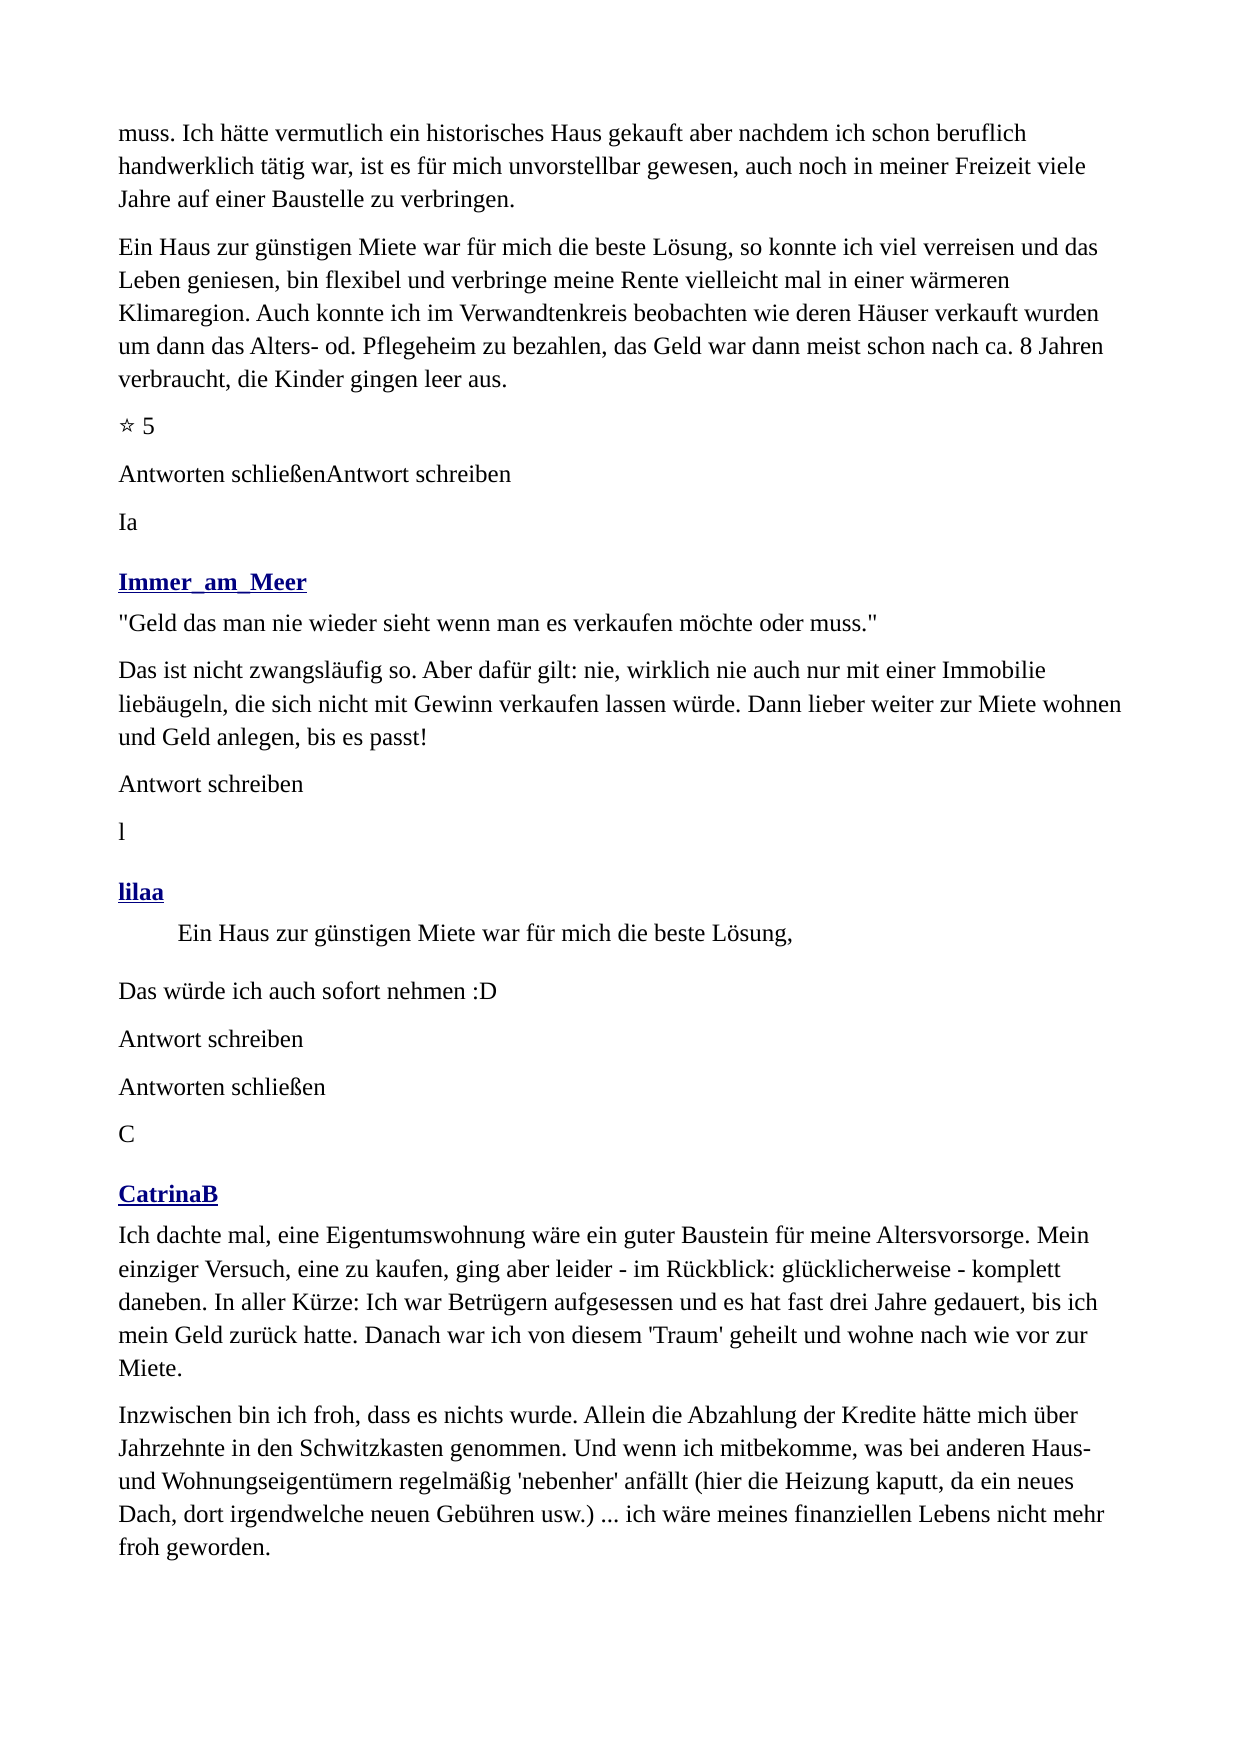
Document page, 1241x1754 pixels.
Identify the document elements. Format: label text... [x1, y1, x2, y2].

text muss. Ich hätte vermutlich ein historisches Haus gekauft aber nachdem ich schon beruflich handwerklich tätig war, ist es für mich unvorstellbar gewesen, auch noch in meiner Freizeit viele Jahre auf einer Baustelle zu verbringen. [118, 118, 1122, 213]
text l [118, 817, 1122, 846]
text C [118, 1119, 1122, 1148]
text Ich dachte mal, eine Eigentumswohnung wäre ein guter Baustein für meine Altersvorsorge. Mein einziger Versuch, eine zu kaufen, ging aber leider - im Rückblick: glücklicherweise - komplett daneben. In aller Kürze: Ich war Betrügern aufgesessen und es hat fast drei Jahre gedauert, bis ich mein Geld zurück hatte. Danach war ich von diesem 'Traum' geheilt und wohne nach wie vor zur Miete. [118, 1221, 1122, 1381]
text Ia [118, 507, 1122, 535]
text "Geld das man nie wieder sieht wenn man es verkaufen möchte oder muss." [118, 608, 1122, 637]
text Antwort schreiben [118, 769, 1122, 798]
text Antwort schreiben [118, 1024, 1122, 1053]
subtitle lilaa [118, 877, 1122, 906]
subtitle CatrinaB [118, 1179, 1122, 1208]
subtitle Immer_am_Meer [118, 567, 1122, 596]
text Das ist nicht zwangsläufig so. Aber dafür gilt: nie, wirklich nie auch nur mit einer Immobilie liebäugeln, die sich nicht mit Gewinn verkaufen lassen würde. Dann lieber weiter zur Miete wohnen und Geld anlegen, bis es passt! [118, 656, 1122, 750]
text Antworten schließenAntwort schreiben [118, 459, 1122, 488]
text Inzwischen bin ich froh, dass es nichts wurde. Allein die Abzahlung der Kredite hätte mich über Jahrzehnte in den Schwitzkasten genommen. Und wenn ich mitbekomme, was bei anderen Haus- und Wohnungseigentümern regelmäßig 'nebenher' anfällt (hier die Heizung kaputt, da ein neues Dach, dort irgendwelche neuen Gebühren usw.) ... ich wäre meines finanziellen Lebens nicht mehr froh geworden. [118, 1400, 1122, 1561]
text ⭐️ 5 [118, 411, 1122, 440]
text Das würde ich auch sofort nehmen :D [118, 976, 1122, 1005]
text Ein Haus zur günstigen Miete war für mich die beste Lösung, so konnte ich viel verreisen und das Leben geniesen, bin flexibel und verbringe meine Rente vielleicht mal in einer wärmeren Klimaregion. Auch konnte ich im Verwandtenkreis beobachten wie deren Häuser verkauft wurden um dann das Alters- od. Pflegeheim zu bezahlen, das Geld war dann meist schon nach ca. 8 Jahren verbraucht, die Kinder gingen leer aus. [118, 232, 1122, 393]
text Ein Haus zur günstigen Miete war für mich die beste Lösung, [177, 918, 1063, 947]
text Antworten schließen [118, 1072, 1122, 1100]
